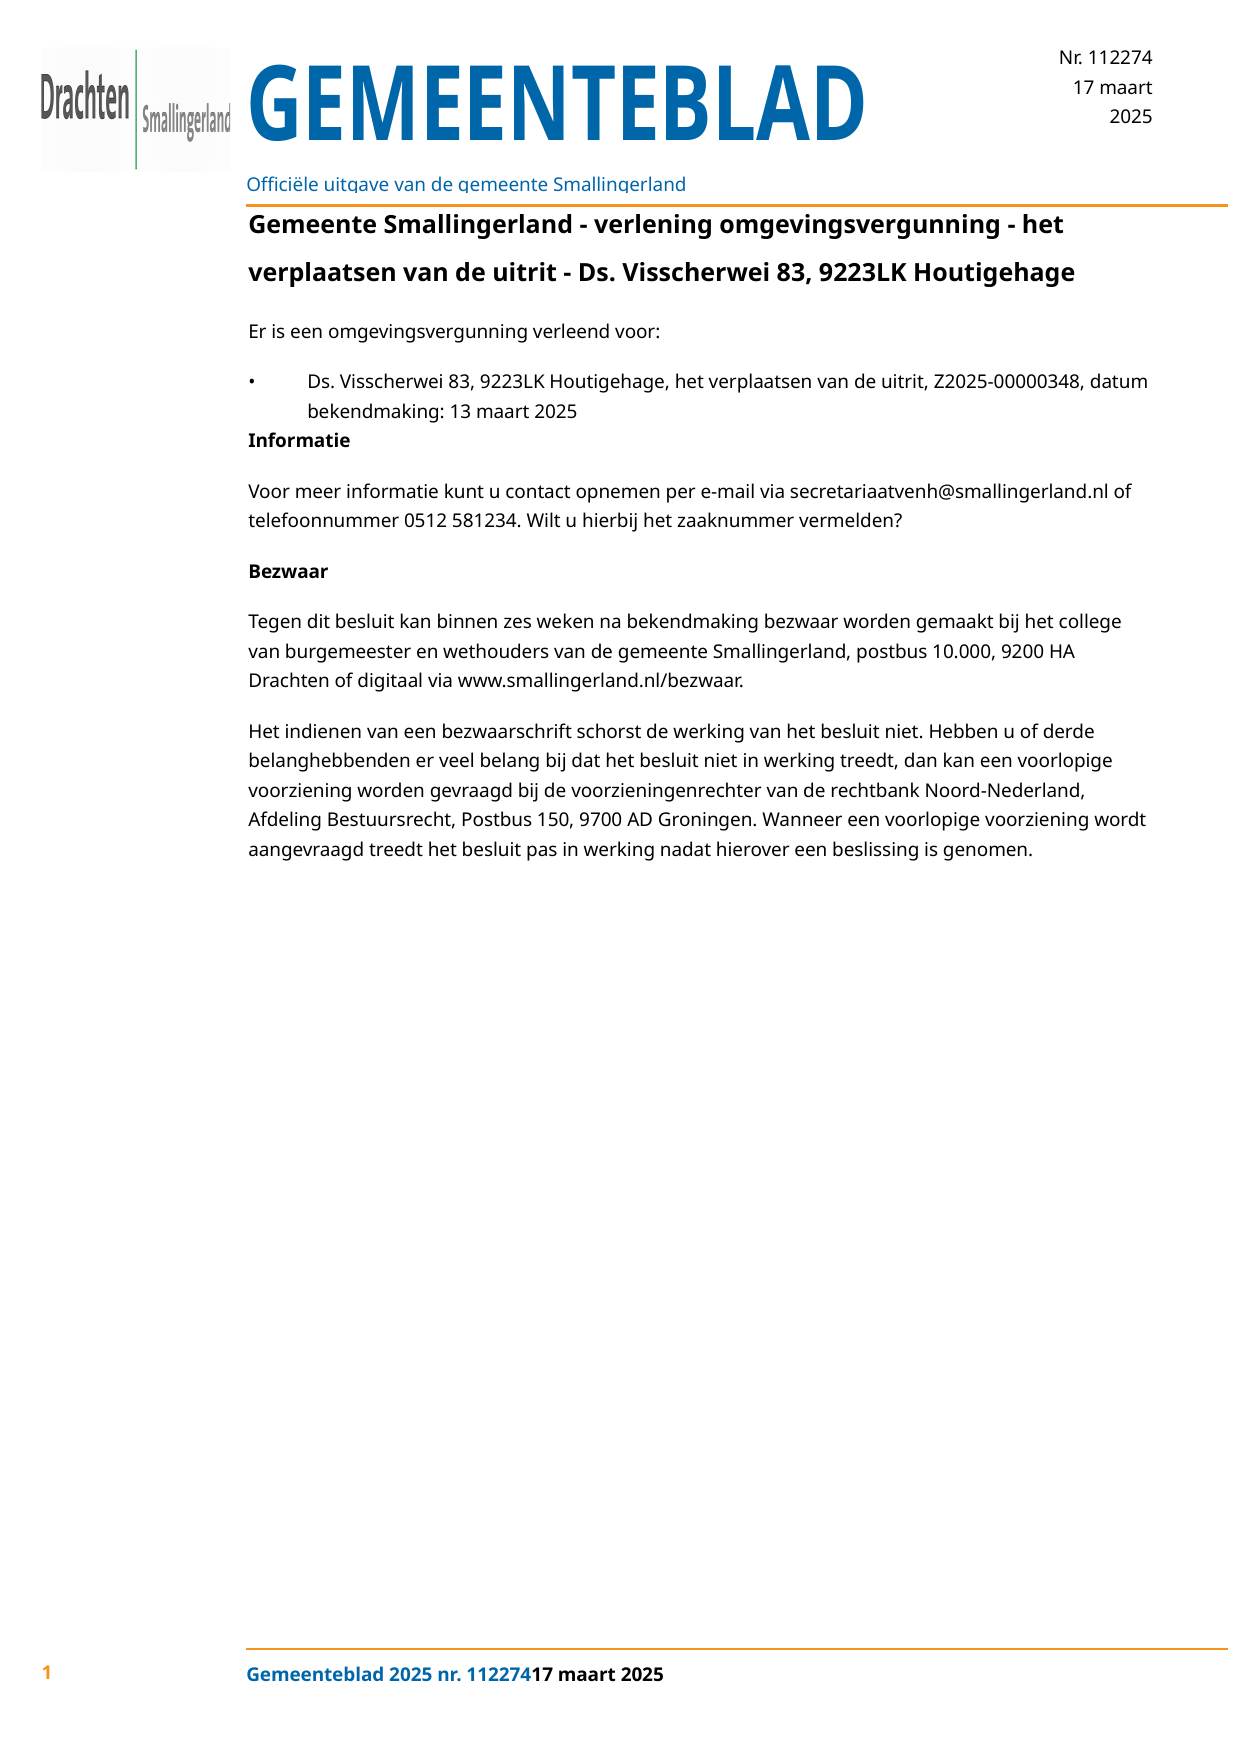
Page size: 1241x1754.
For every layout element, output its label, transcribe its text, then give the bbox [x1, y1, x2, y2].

list Ds. Visscherwei 83, 9223LK Houtigehage, het verplaatsen van de uitrit, Z2025-00000348, datum bekendmaking: 13 maart 2025 [248, 368, 1152, 424]
text Bezwaar [248, 558, 1152, 584]
text Informatie [248, 427, 1152, 453]
text Voor meer informatie kunt u contact opnemen per e-mail via secretariaatvenh@smallingerland.nl of telefoonnummer 0512 581234. Wilt u hierbij het zaaknummer vermelden? [248, 478, 1152, 533]
text Het indienen van een bezwaarschrift schorst de werking van het besluit niet. Hebben u of derde belanghebbenden er veel belang bij dat het besluit niet in werking treedt, dan kan een voorlopige voorziening worden gevraagd bij de voorzieningenrechter van de rechtbank Noord-Nederland, Afdeling Bestuursrecht, Postbus 150, 9700 AD Groningen. Wanneer een voorlopige voorziening wordt aangevraagd treedt het besluit pas in werking nadat hierover een beslissing is genomen. [248, 718, 1152, 862]
text Gemeente Smallingerland - verlening omgevingsvergunning - het verplaatsen van de uitrit - Ds. Visscherwei 83, 9223LK Houtigehage [248, 207, 1152, 288]
picture [41, 47, 231, 172]
text Tegen dit besluit kan binnen zes weken na bekendmaking bezwaar worden gemaakt bij het college van burgemeester en wethouders van de gemeente Smallingerland, postbus 10.000, 9200 HA Drachten of digitaal via www.smallingerland.nl/bezwaar. [248, 608, 1152, 693]
text Er is een omgevingsvergunning verleend voor: [248, 318, 1152, 344]
